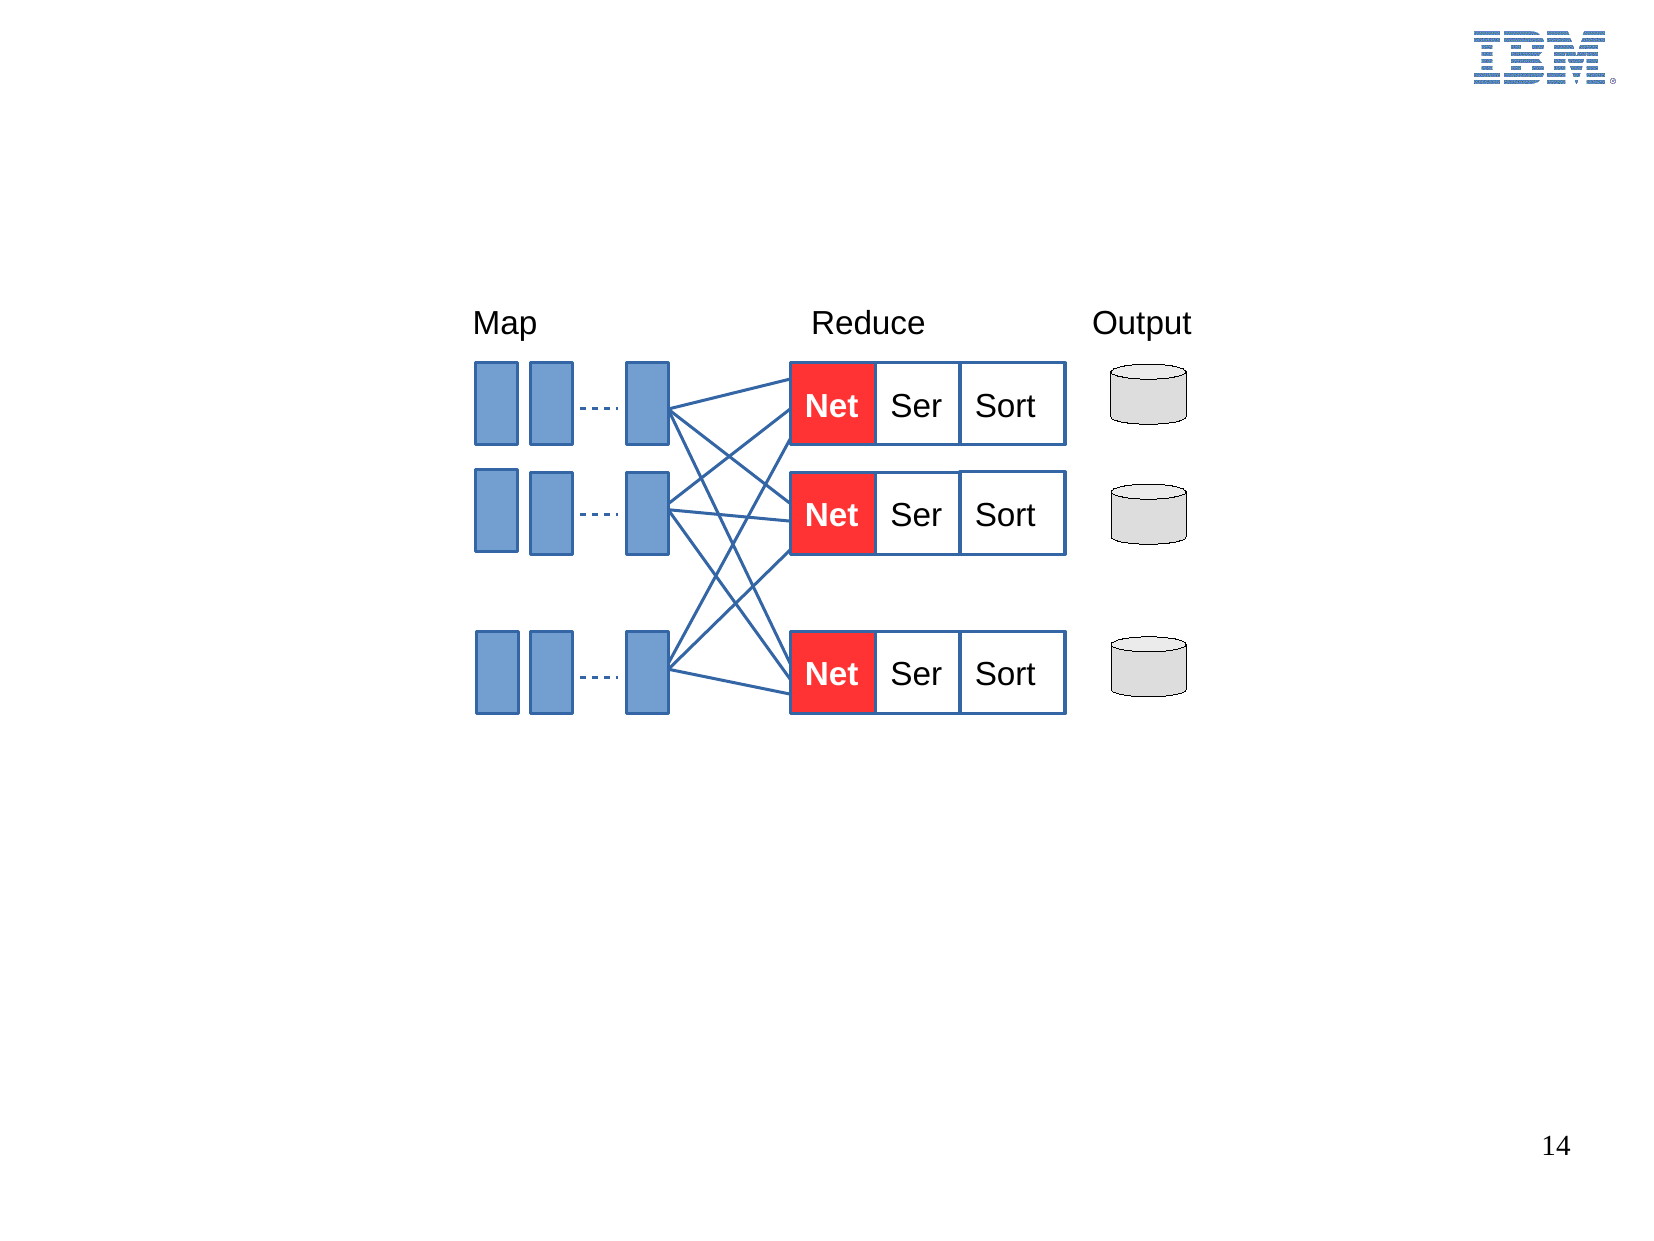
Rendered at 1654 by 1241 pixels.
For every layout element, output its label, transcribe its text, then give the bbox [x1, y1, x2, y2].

text_box Net [790, 631, 875, 714]
text_box [530, 472, 573, 555]
text_box Net [790, 472, 875, 555]
text_box Ser [875, 631, 960, 714]
text_box [1111, 645, 1187, 697]
text_box Sort [960, 631, 1066, 714]
text_box [530, 631, 573, 714]
text_box [1110, 372, 1187, 425]
text_box [475, 469, 518, 552]
picture [1440, 0, 1654, 127]
text_box [1111, 492, 1187, 545]
text_box Map [457, 296, 705, 356]
text_box [475, 362, 518, 445]
text_box [530, 362, 573, 445]
text_box Net [790, 362, 875, 445]
text_box Output [1075, 296, 1209, 353]
text_box Ser [875, 362, 960, 445]
text_box Ser [875, 472, 960, 555]
text_box [476, 631, 519, 714]
text_box [626, 472, 669, 555]
text_box [626, 631, 669, 714]
text_box Sort [960, 362, 1066, 445]
text_box Reduce [737, 296, 999, 353]
text_box Sort [960, 471, 1066, 555]
text_box [626, 362, 669, 445]
